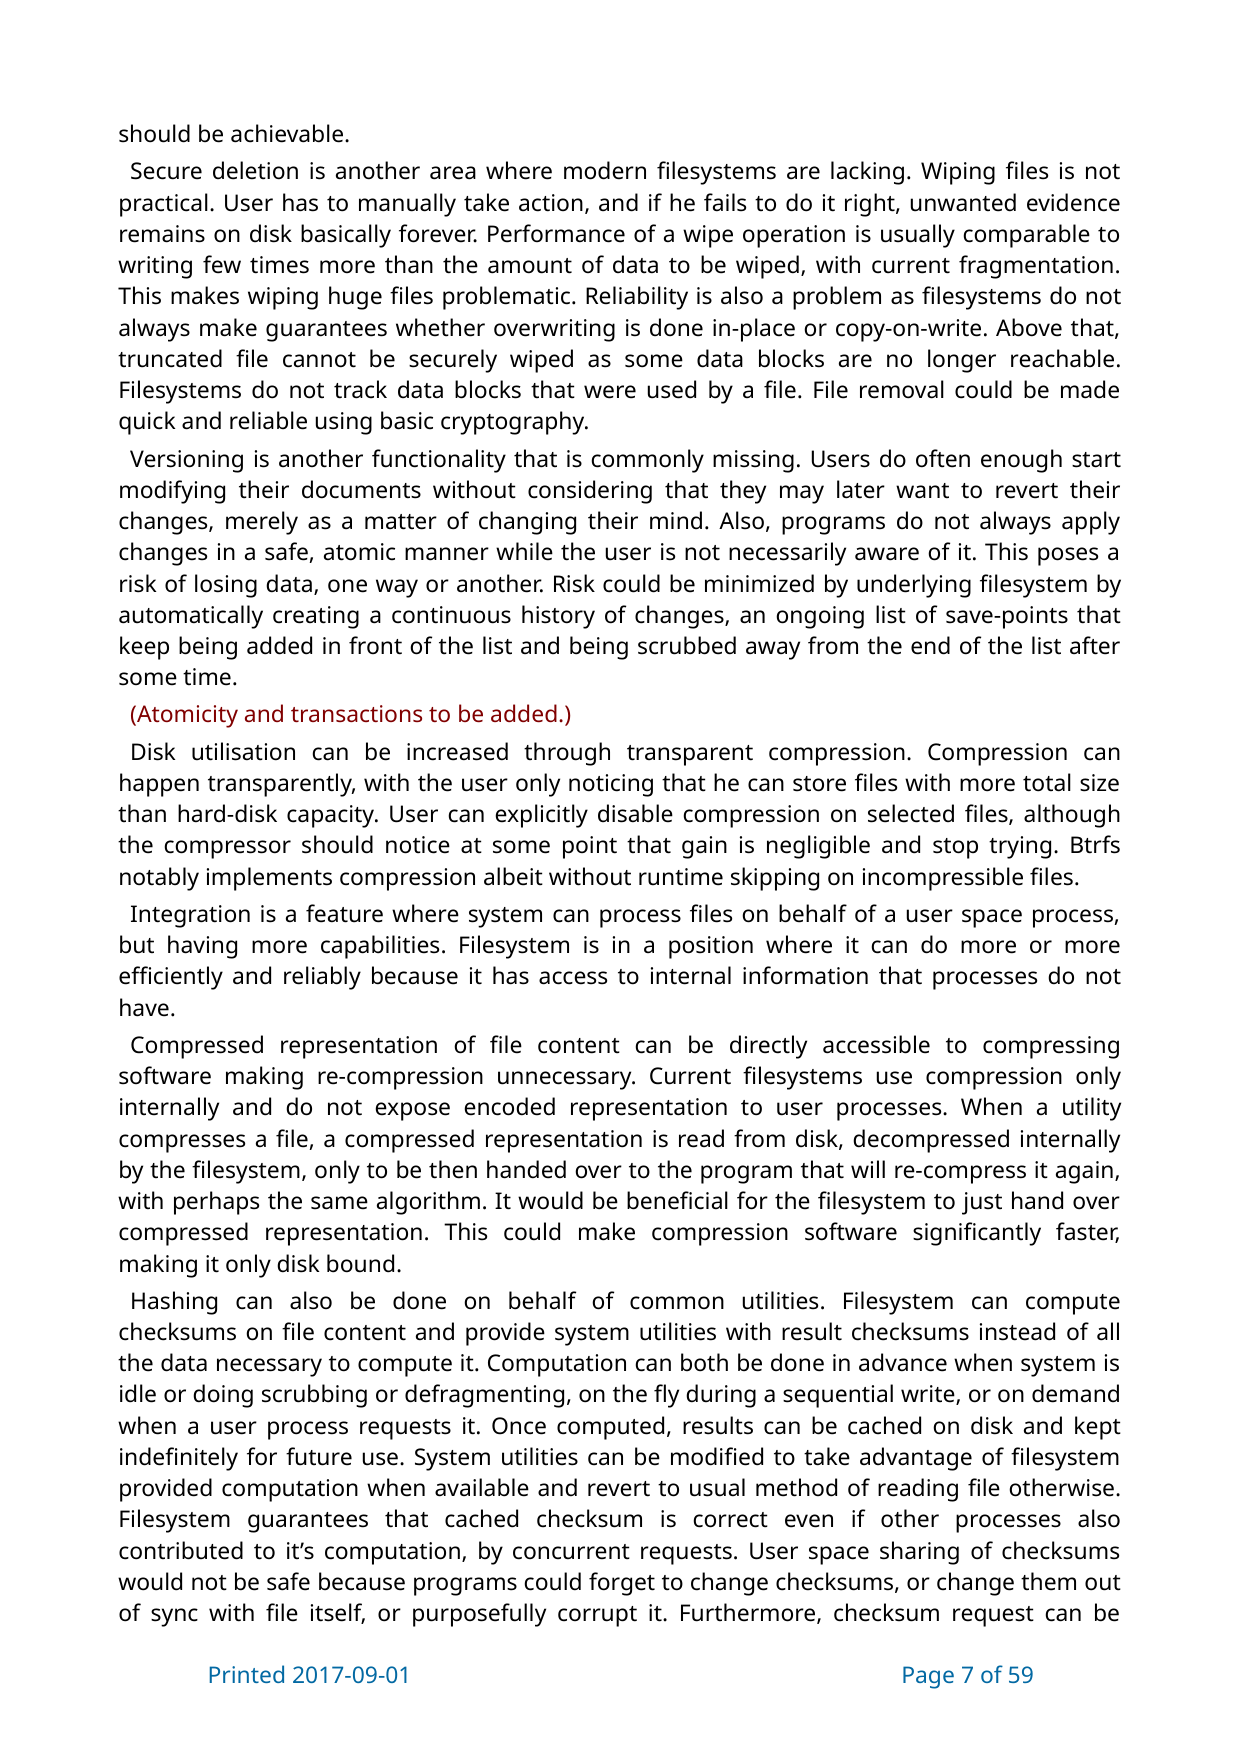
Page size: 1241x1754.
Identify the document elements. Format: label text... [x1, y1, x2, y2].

text Disk utilisation can be increased through transparent compression. Compression can happen transparently, with the user only noticing that he can store files with more total size than hard-disk capacity. User can explicitly disable compression on selected files, although the compressor should notice at some point that gain is negligible and stop trying. Btrfs notably implements compression albeit without runtime skipping on incompressible files. [118, 736, 1122, 892]
text Hashing can also be done on behalf of common utilities. Filesystem can compute checksums on file content and provide system utilities with result checksums instead of all the data necessary to compute it. Computation can both be done in advance when system is idle or doing scrubbing or defragmenting, on the fly during a sequential write, or on demand when a user process requests it. Once computed, results can be cached on disk and kept indefinitely for future use. System utilities can be modified to take advantage of filesystem provided computation when available and revert to usual method of reading file otherwise. Filesystem guarantees that cached checksum is correct even if other processes also contributed to it’s computation, by concurrent requests. User space sharing of checksums would not be safe because programs could forget to change checksums, or change them out of sync with file itself, or purposefully corrupt it. Furthermore, checksum request can be [118, 1285, 1122, 1628]
text Secure deletion is another area where modern filesystems are lacking. Wiping files is not practical. User has to manually take action, and if he fails to do it right, unwanted evidence remains on disk basically forever. Performance of a wipe operation is usually comparable to writing few times more than the amount of data to be wiped, with current fragmentation. This makes wiping huge files problematic. Reliability is also a problem as filesystems do not always make guarantees whether overwriting is done in-place or copy-on-write. Above that, truncated file cannot be securely wiped as some data blocks are no longer reachable. Filesystems do not track data blocks that were used by a file. File removal could be made quick and reliable using basic cryptography. [118, 155, 1122, 437]
text (Atomicity and transactions to be added.) [118, 698, 1122, 730]
text Integration is a feature where system can process files on behalf of a user space process, but having more capabilities. Filesystem is in a position where it can do more or more efficiently and reliably because it has access to internal information that processes do not have. [118, 898, 1122, 1023]
text Compressed representation of file content can be directly accessible to compressing software making re-compression unnecessary. Current filesystems use compression only internally and do not expose encoded representation to user processes. When a utility compresses a file, a compressed representation is read from disk, decompressed internally by the filesystem, only to be then handed over to the program that will re-compress it again, with perhaps the same algorithm. It would be beneficial for the filesystem to just hand over compressed representation. This could make compression software significantly faster, making it only disk bound. [118, 1029, 1122, 1279]
text Versioning is another functionality that is commonly missing. Users do often enough start modifying their documents without considering that they may later want to revert their changes, merely as a matter of changing their mind. Also, programs do not always apply changes in a safe, atomic manner while the user is not necessarily aware of it. This poses a risk of losing data, one way or another. Risk could be minimized by underlying filesystem by automatically creating a continuous history of changes, an ongoing list of save-points that keep being added in front of the list and being scrubbed away from the end of the list after some time. [118, 442, 1122, 692]
text should be achievable. [118, 118, 1122, 149]
